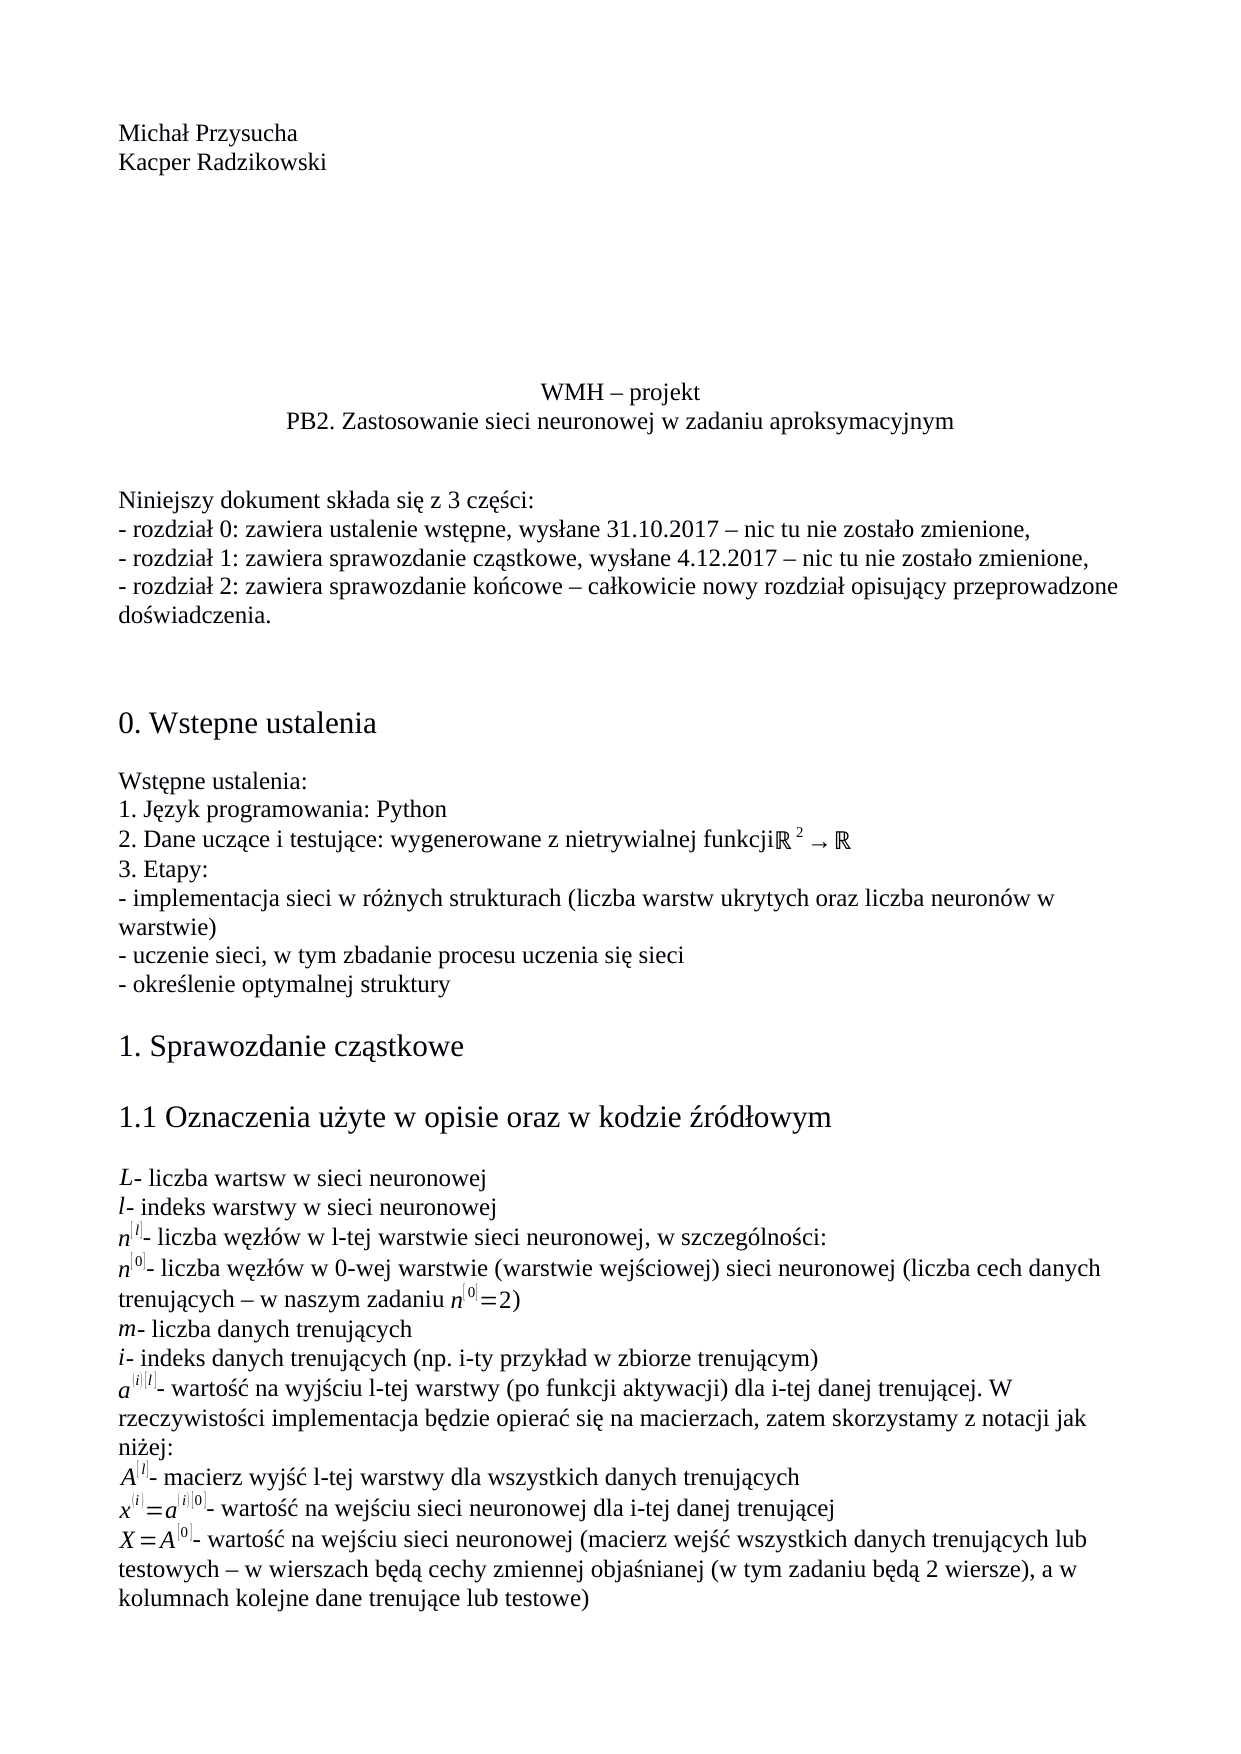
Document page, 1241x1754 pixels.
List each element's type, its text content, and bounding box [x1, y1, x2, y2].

text - liczba danych trenujących [118, 1314, 1122, 1343]
text Niniejszy dokument składa się z 3 części: [118, 485, 1122, 514]
text 1. Sprawozdanie cząstkowe [118, 1027, 1122, 1063]
text - liczba węzłów w l-tej warstwie sieci neuronowej, w szczególności: [118, 1221, 1122, 1252]
text - rozdział 0: zawiera ustalenie wstępne, wysłane 31.10.2017 – nic tu nie zostało zmienione, [118, 514, 1122, 543]
text - implementacja sieci w różnych strukturach (liczba warstw ukrytych oraz liczba neuronów w warstwie) [118, 883, 1122, 941]
text 0. Wstepne ustalenia [118, 704, 1122, 741]
text - uczenie sieci, w tym zbadanie procesu uczenia się sieci [118, 941, 1122, 969]
text WMH – projekt [118, 377, 1122, 406]
text - liczba wartsw w sieci neuronowej [118, 1163, 1122, 1192]
text - określenie optymalnej struktury [118, 969, 1122, 998]
text Michał Przysucha [118, 118, 1122, 147]
text - indeks danych trenujących (np. i-ty przykład w zbiorze trenującym) [118, 1343, 1122, 1372]
text - rozdział 2: zawiera sprawozdanie końcowe – całkowicie nowy rozdział opisujący przeprowadzone doświadczenia. [118, 571, 1122, 629]
text - macierz wyjść l-tej warstwy dla wszystkich danych trenujących [118, 1461, 1122, 1492]
text PB2. Zastosowanie sieci neuronowej w zadaniu aproksymacyjnym [118, 406, 1122, 435]
text - liczba węzłów w 0-wej warstwie (warstwie wejściowej) sieci neuronowej (liczba cech danych trenujących – w naszym zadaniu ) [118, 1252, 1122, 1314]
text 1. Język programowania: Python [118, 794, 1122, 823]
text - wartość na wejściu sieci neuronowej dla i-tej danej trenującej - wartość na wejściu sieci neuronowej (macierz wejść wszystkich danych trenujących lub testowych – w wierszach będą cechy zmiennej objaśnianej (w tym zadaniu będą 2 wiersze), a w kolumnach kolejne dane trenujące lub testowe) [118, 1492, 1122, 1612]
text 3. Etapy: [118, 854, 1122, 883]
text - indeks warstwy w sieci neuronowej [118, 1192, 1122, 1221]
text 2. Dane uczące i testujące: wygenerowane z nietrywialnej funkcji [118, 823, 1122, 854]
text 1.1 Oznaczenia użyte w opisie oraz w kodzie źródłowym [118, 1099, 1122, 1135]
text Wstępne ustalenia: [118, 766, 1122, 794]
text Kacper Radzikowski [118, 147, 1122, 176]
text - rozdział 1: zawiera sprawozdanie cząstkowe, wysłane 4.12.2017 – nic tu nie zostało zmienione, [118, 543, 1122, 571]
text - wartość na wyjściu l-tej warstwy (po funkcji aktywacji) dla i-tej danej trenującej. W rzeczywistości implementacja będzie opierać się na macierzach, zatem skorzystamy z notacji jak niżej: [118, 1372, 1122, 1461]
